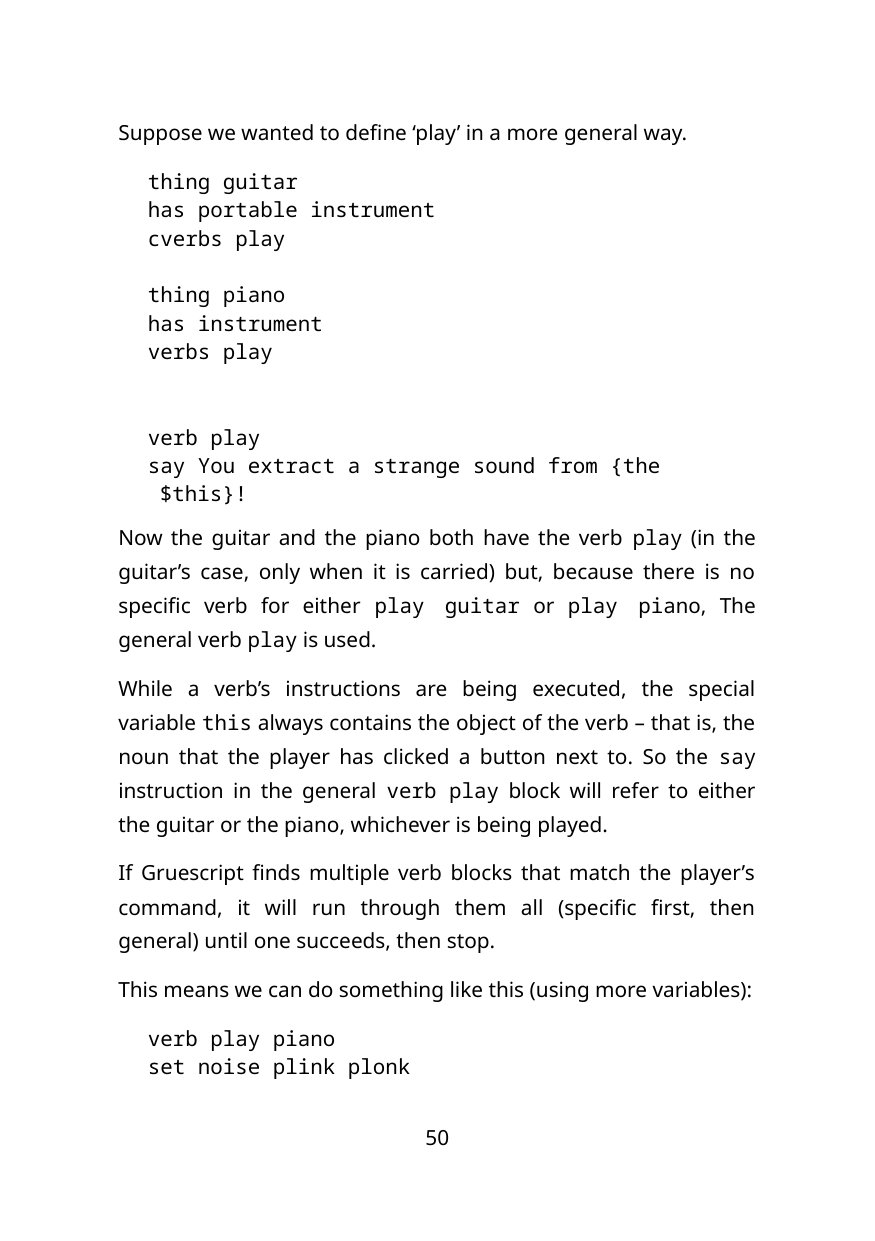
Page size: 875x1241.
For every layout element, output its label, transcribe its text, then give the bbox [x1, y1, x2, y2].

text set noise plink plonk [148, 1052, 756, 1081]
text thing piano [148, 281, 756, 309]
text verbs play [148, 337, 756, 366]
text Now the guitar and the piano both have the verb play (in the guitar’s case, only when it is carried) but, because there is no specific verb for either play guitar or play piano, The general verb play is used. [118, 523, 756, 653]
text verb play [148, 423, 756, 451]
text Suppose we wanted to define ‘play’ in a more general way. [118, 118, 756, 147]
text cverbs play [148, 224, 756, 252]
text If Gruescript finds multiple verb blocks that match the player’s command, it will run through them all (specific first, then general) until one succeeds, then stop. [118, 858, 756, 955]
text While a verb’s instructions are being executed, the special variable this always contains the object of the verb – that is, the noun that the player has clicked a button next to. So the say instruction in the general verb play block will refer to either the guitar or the piano, whichever is being played. [118, 674, 756, 838]
text verb play piano [148, 1024, 756, 1052]
text has portable instrument [148, 195, 756, 224]
text say You extract a strange sound from {the $this}! [148, 451, 756, 508]
text has instrument [148, 309, 756, 337]
text This means we can do something like this (using more variables): [118, 975, 756, 1004]
text thing guitar [148, 167, 756, 195]
